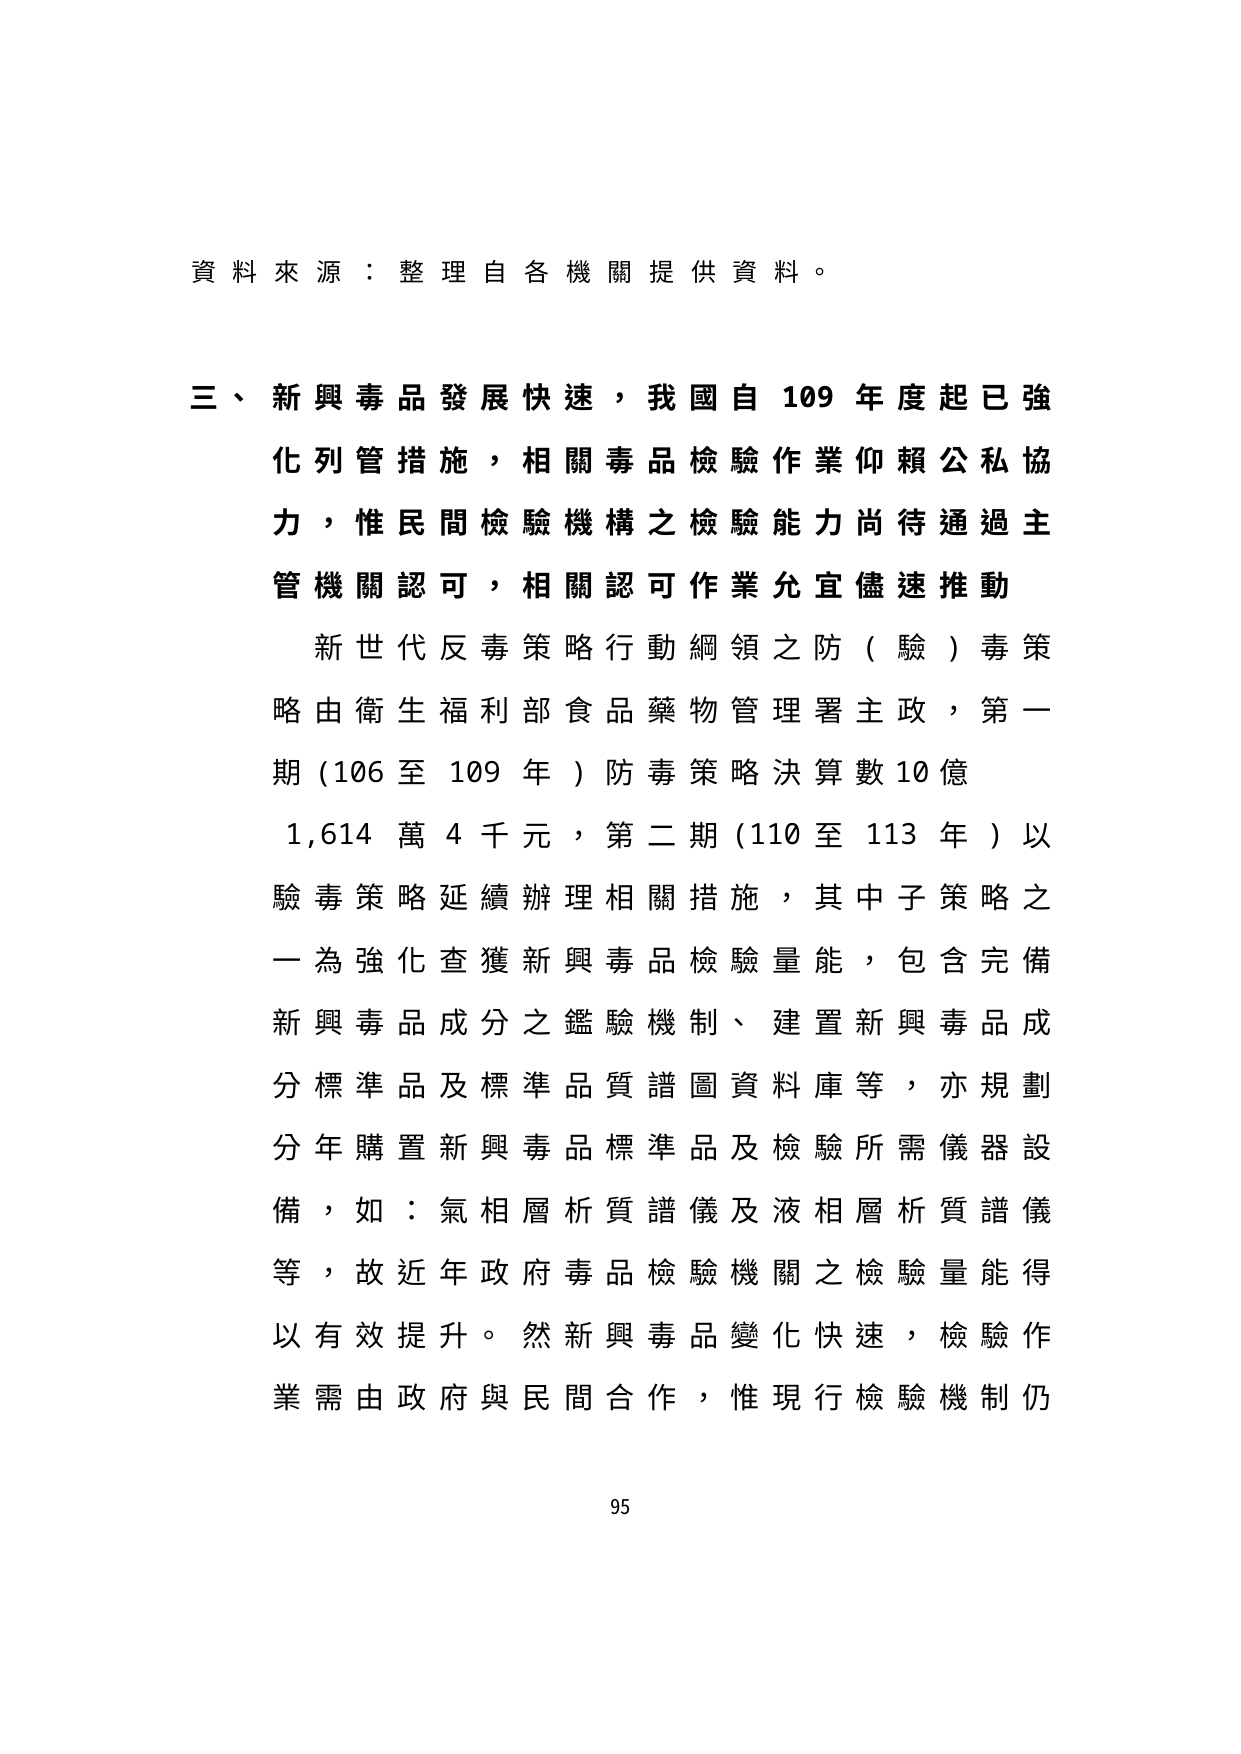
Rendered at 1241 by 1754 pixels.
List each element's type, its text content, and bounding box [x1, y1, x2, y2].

text 三、新興毒品發展快速，我國自109年度起已強化列管措施，相關毒品檢驗作業仰賴公私協力，惟民間檢驗機構之檢驗能力尚待通過主管機關認可，相關認可作業允宜儘速推動 [183, 354, 1058, 604]
text 資料來源：整理自各機關提供資料。 [94, 229, 1161, 292]
text 新世代反毒策略行動綱領之防(驗)毒策略由衛生福利部食品藥物管理署主政，第一期(106至109年)防毒策略決算數10億1,614萬4千元，第二期(110至113年)以驗毒策略延續辦理相關措施，其中子策略之一為強化查獲新興毒品檢驗量能，包含完備新興毒品成分之鑑驗機制、建置新興毒品成分標準品及標準品質譜圖資料庫等，亦規劃分年購置新興毒品標準品及檢驗所需儀器設備，如：氣相層析質譜儀及液相層析質譜儀等，故近年政府毒品檢驗機關之檢驗量能得以有效提升。然新興毒品變化快速，檢驗作業需由政府與民間合作，惟現行檢驗機制仍 [242, 604, 1058, 1417]
